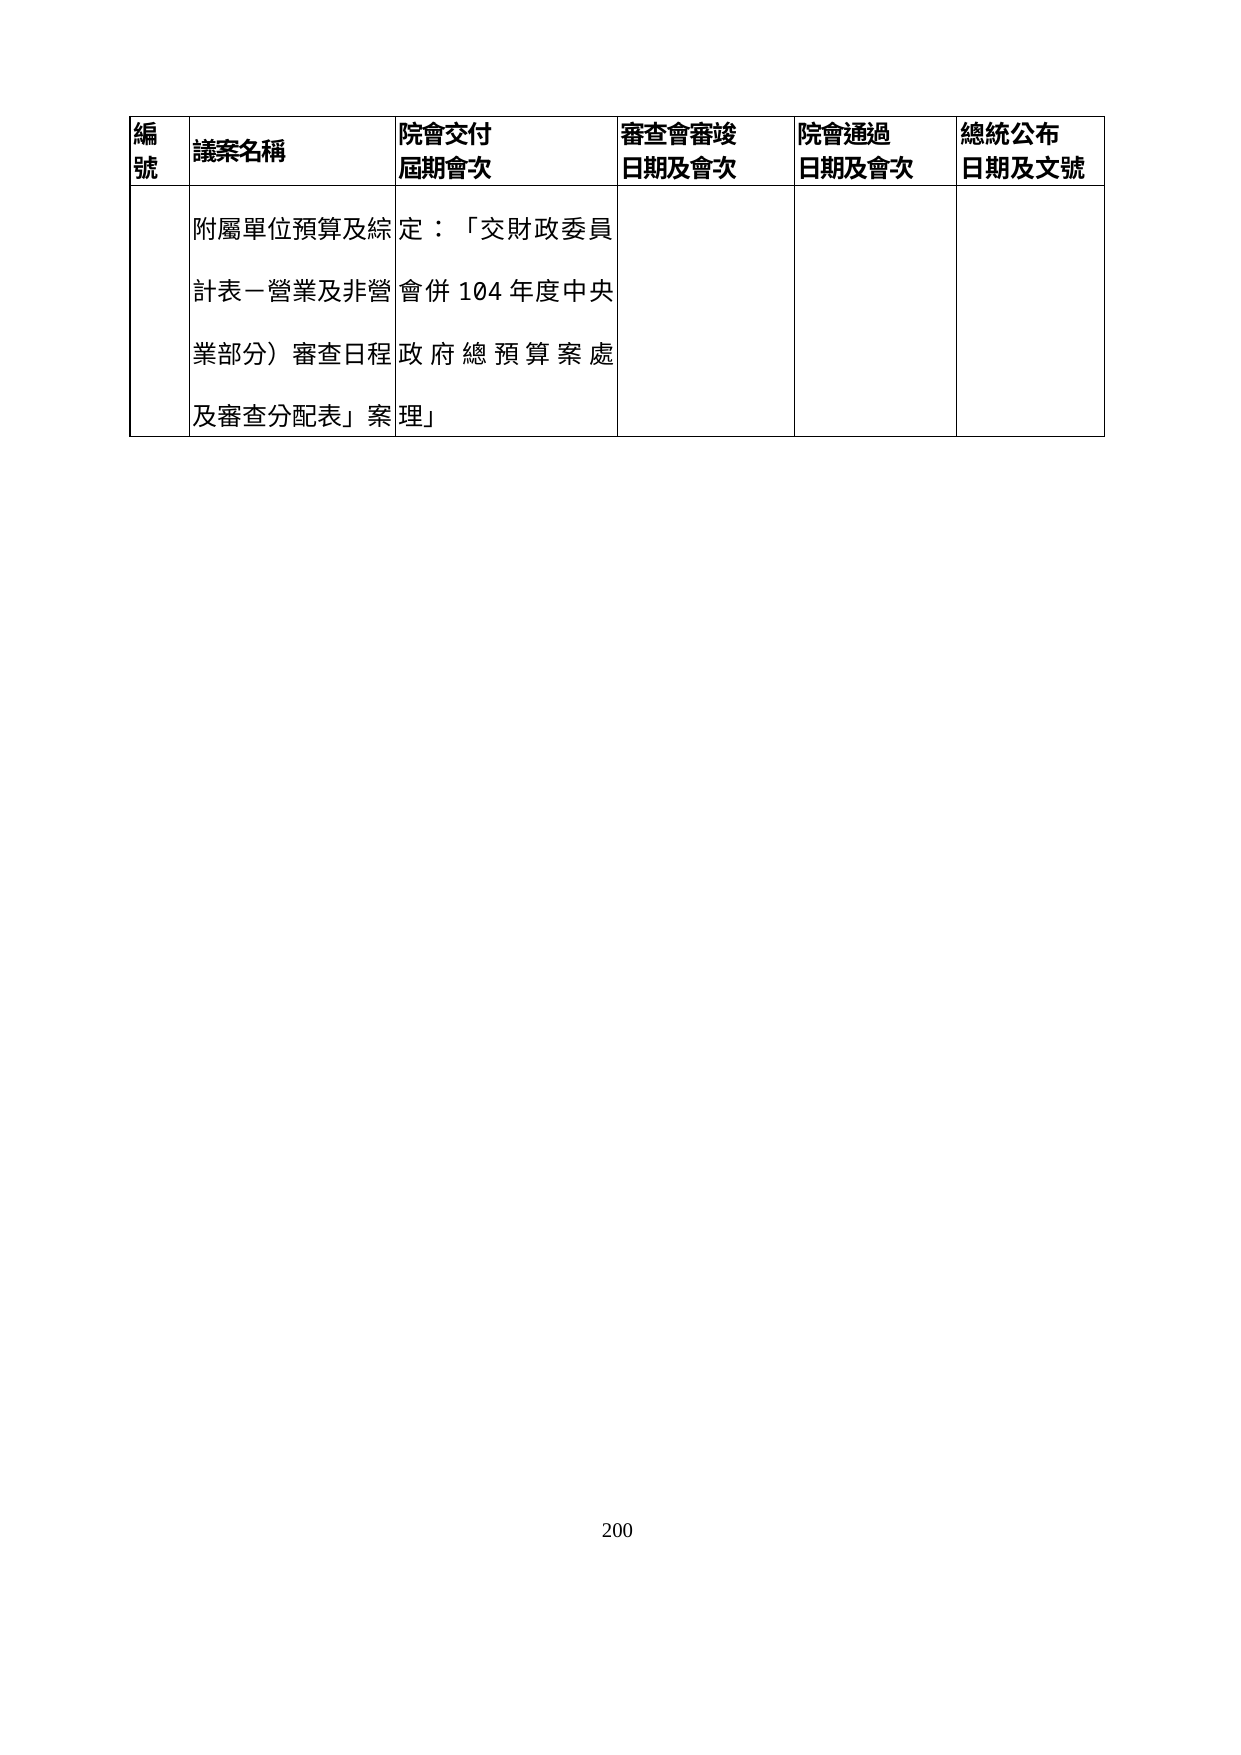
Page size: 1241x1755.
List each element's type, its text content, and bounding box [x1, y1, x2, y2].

table_header 院會交付 屆期會次 [396, 117, 617, 185]
table_header 議案名稱 [190, 117, 395, 185]
table_header 總統公布 日期及文號 [957, 117, 1104, 185]
table_header 編 號 [131, 117, 189, 185]
table_cell 定：「交財政委員會併104年度中央政府總預算案處理」 [396, 186, 617, 436]
table_header 院會通過 日期及會次 [795, 117, 956, 185]
table_cell [957, 186, 1104, 436]
table_cell 附屬單位預算及綜計表－營業及非營業部分）審查日程及審查分配表」案 [190, 186, 395, 436]
table_header 審查會審竣 日期及會次 [618, 117, 794, 185]
table_cell [618, 186, 794, 436]
table_cell [795, 186, 956, 436]
table_cell [131, 186, 189, 436]
